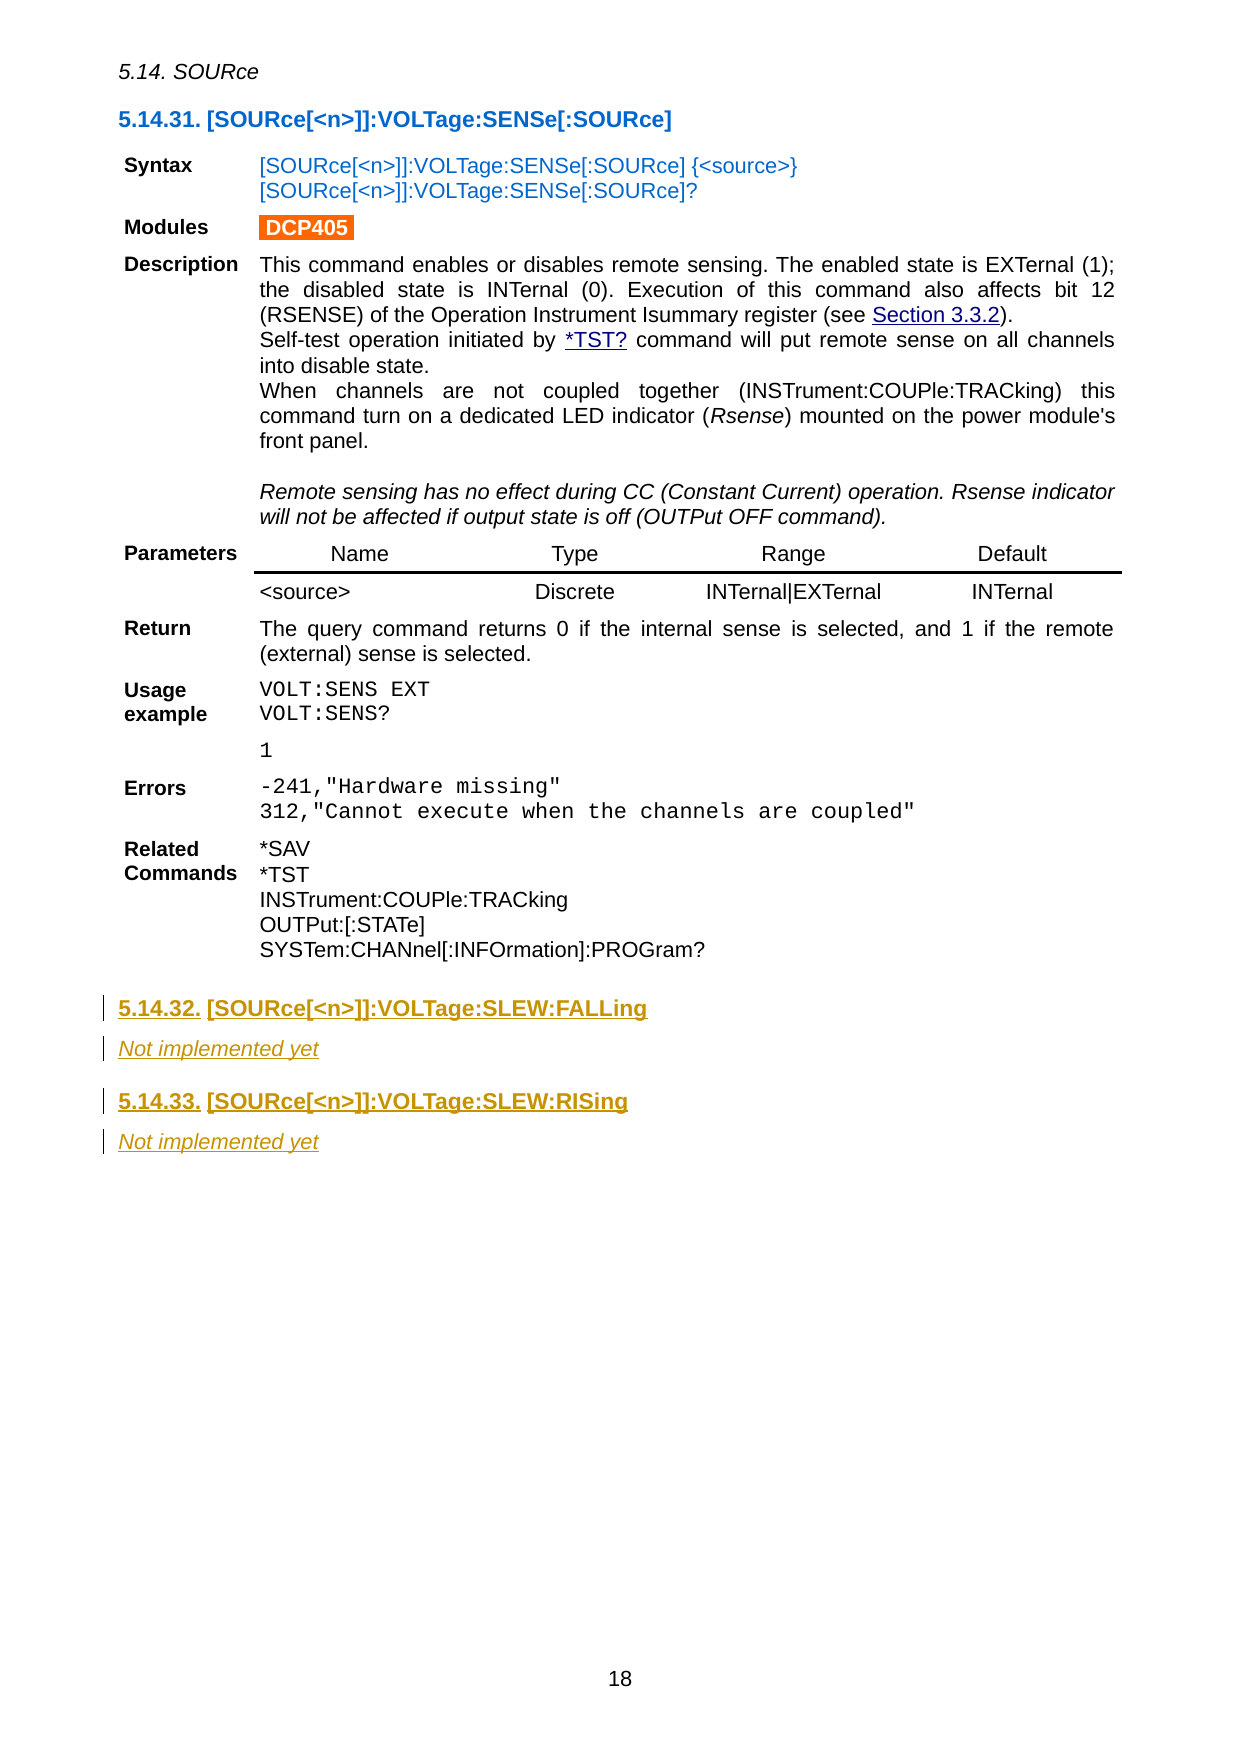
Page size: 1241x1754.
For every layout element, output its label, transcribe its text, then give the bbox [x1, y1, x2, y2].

text Not implemented yet [118, 1129, 1122, 1154]
table_cell Usage example [118, 672, 253, 769]
subtitle [SOURce[<n>]]:VOLTage:SLEW:FALLing [118, 995, 1122, 1021]
table_cell *SAV *TST INSTrument:COUPle:TRACking OUTPut:[:STATe] SYSTem:CHANnel[:INFOrmation]:PROGram? [254, 831, 1122, 968]
table_header Syntax [118, 148, 253, 209]
subtitle [SOURce[<n>]]:VOLTage:SENSe[:SOURce] [118, 106, 1122, 133]
table_header [SOURce[<n>]]:VOLTage:SENSe[:SOURce] {<source>} [SOURce[<n>]]:VOLTage:SENSe[:SOURce]? [254, 148, 1122, 209]
table_cell Type [465, 535, 684, 571]
table_cell Related Commands [118, 831, 253, 968]
text Not implemented yet [118, 1036, 1122, 1061]
table_cell This command enables or disables remote sensing. The enabled state is EXTernal (1); the disabled state is INTernal (0). Execution of this command also affects bit 12 (RSENSE) of the Operation Instrument Isummary register (see Section 3.3.2). Self-test operation initiated by *TST? command will put remote sense on all channels into disable state. When channels are not coupled together (INSTrument:COUPle:TRACking) this command turn on a dedicated LED indicator (Rsense) mounted on the power module's front panel. Remote sensing has no effect during CC (Constant Current) operation. Rsense indicator will not be affected if output state is off (OUTPut OFF command). [254, 246, 1122, 535]
table_cell The query command returns 0 if the internal sense is selected, and 1 if the remote (external) sense is selected. [254, 610, 1122, 672]
table_cell Discrete [465, 574, 684, 610]
table_cell DCP405 [254, 209, 1122, 246]
table_cell VOLT:SENS EXT VOLT:SENS? 1 [254, 672, 1122, 769]
subtitle [SOURce[<n>]]:VOLTage:SLEW:RISing [118, 1088, 1122, 1114]
table_cell Modules [118, 209, 253, 246]
table_cell Parameters [118, 535, 253, 610]
table_cell Errors [118, 770, 253, 831]
table_cell <source> [254, 574, 465, 610]
table_cell Return [118, 610, 253, 672]
table_cell INTernal|EXTernal [684, 574, 903, 610]
table_cell Default [903, 535, 1122, 571]
table_cell INTernal [903, 574, 1122, 610]
table_cell Range [684, 535, 903, 571]
table_cell Description [118, 246, 253, 535]
table_cell -241,"Hardware missing" 312,"Cannot execute when the channels are coupled" [254, 770, 1122, 831]
table_cell Name [254, 535, 465, 571]
